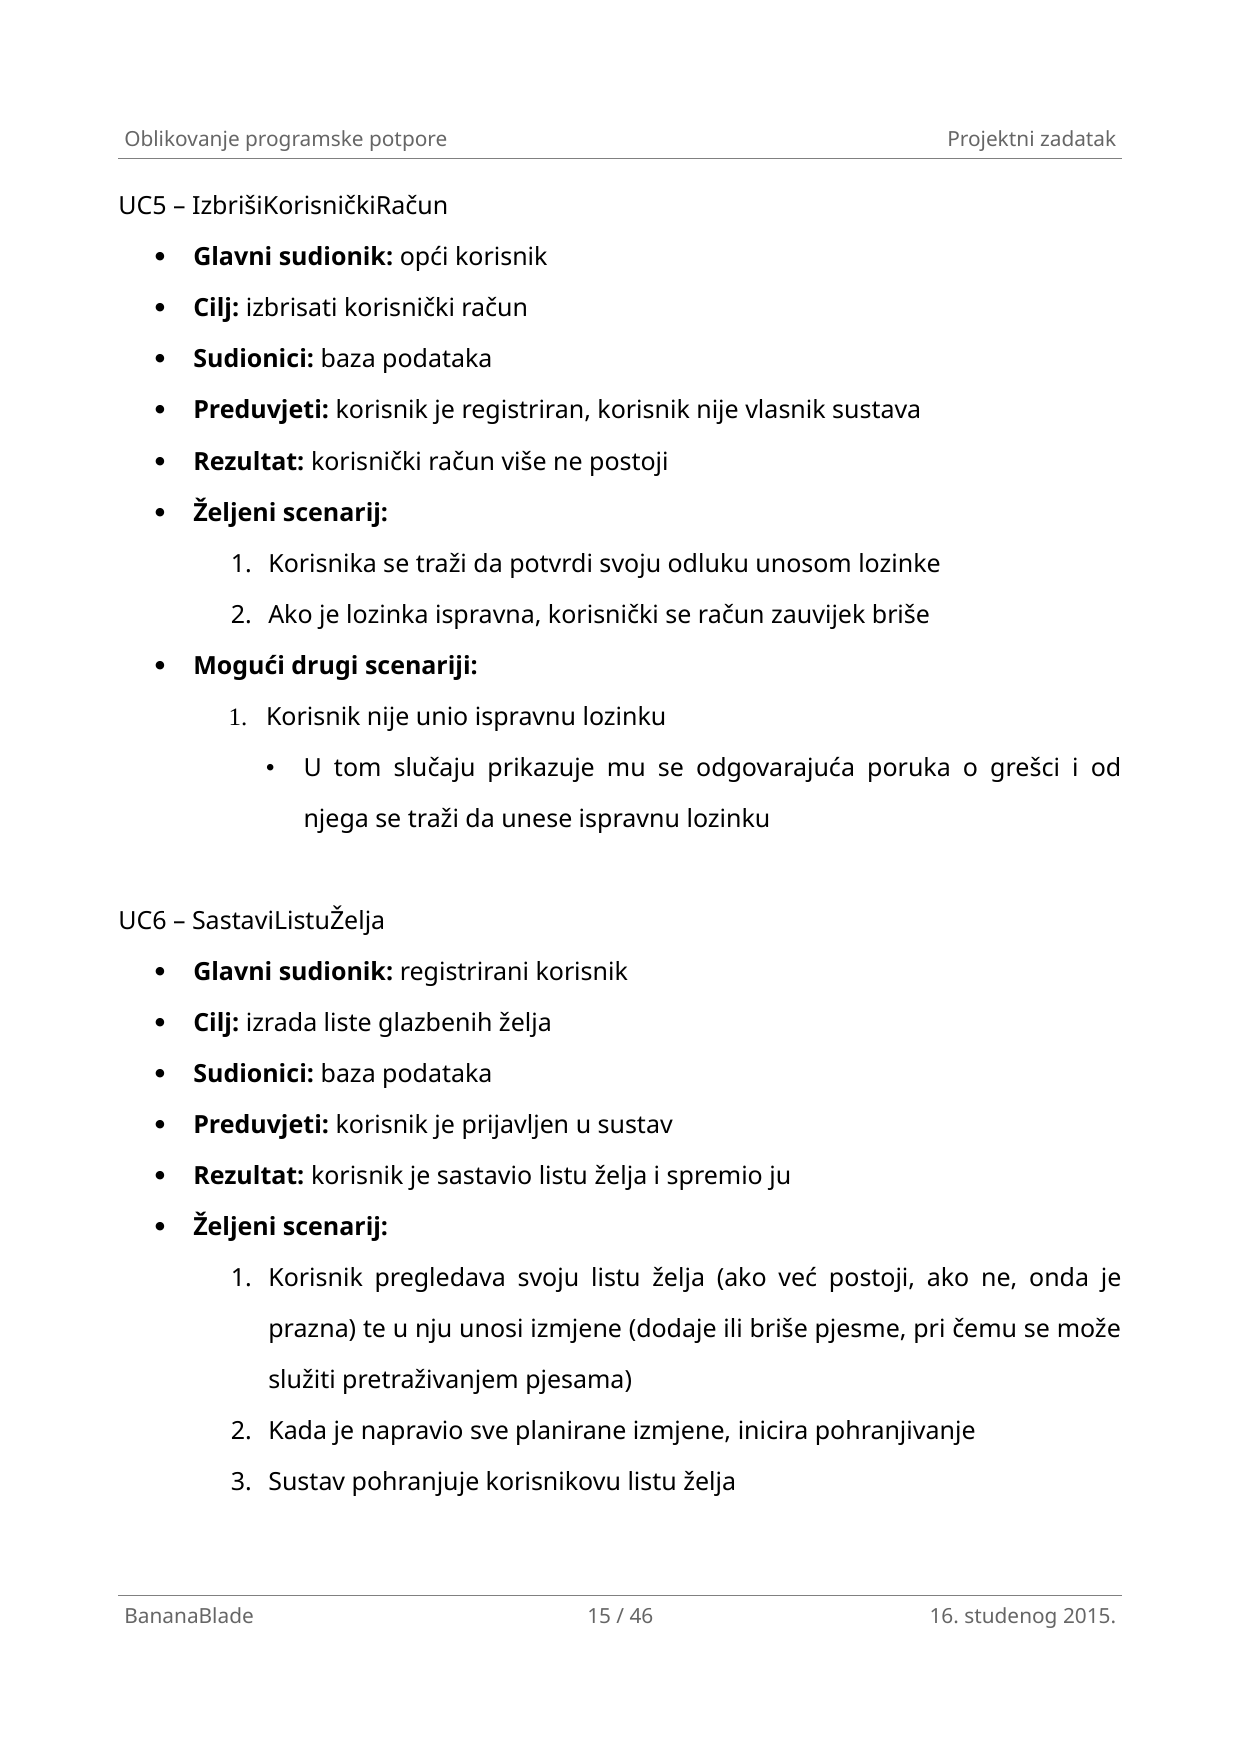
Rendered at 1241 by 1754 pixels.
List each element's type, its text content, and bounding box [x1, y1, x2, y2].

list Mogući drugi scenariji: [156, 647, 1122, 681]
list Sustav pohranjuje korisnikovu listu želja [231, 1464, 1122, 1498]
list Preduvjeti: korisnik je registriran, korisnik nije vlasnik sustava [156, 392, 1122, 426]
list Kada je napravio sve planirane izmjene, inicira pohranjivanje [231, 1413, 1122, 1447]
list Željeni scenarij: [156, 494, 1122, 528]
list Glavni sudionik: opći korisnik [156, 239, 1122, 273]
list Cilj: izbrisati korisnički račun [156, 290, 1122, 324]
list Cilj: izrada liste glazbenih želja [156, 1005, 1122, 1039]
text UC6 – SastaviListuŽelja [118, 903, 1122, 937]
list Korisnika se traži da potvrdi svoju odluku unosom lozinke [231, 545, 1122, 579]
text UC5 – IzbrišiKorisničkiRačun [118, 188, 1122, 222]
list Preduvjeti: korisnik je prijavljen u sustav [156, 1107, 1122, 1141]
list Sudionici: baza podataka [156, 1056, 1122, 1090]
list Korisnik pregledava svoju listu želja (ako već postoji, ako ne, onda je prazna) te u nju unosi izmjene (dodaje ili briše pjesme, pri čemu se može služiti pretraživanjem pjesama) [231, 1260, 1122, 1396]
list Glavni sudionik: registrirani korisnik [156, 954, 1122, 988]
list Rezultat: korisnik je sastavio listu želja i spremio ju [156, 1158, 1122, 1192]
list Rezultat: korisnički račun više ne postoji [156, 443, 1122, 477]
list U tom slučaju prikazuje mu se odgovarajuća poruka o grešci i od njega se traži da unese ispravnu lozinku [266, 749, 1122, 834]
list Korisnik nije unio ispravnu lozinku [228, 698, 1122, 732]
list Ako je lozinka ispravna, korisnički se račun zauvijek briše [231, 596, 1122, 630]
list Sudionici: baza podataka [156, 341, 1122, 375]
list Željeni scenarij: [156, 1209, 1122, 1243]
